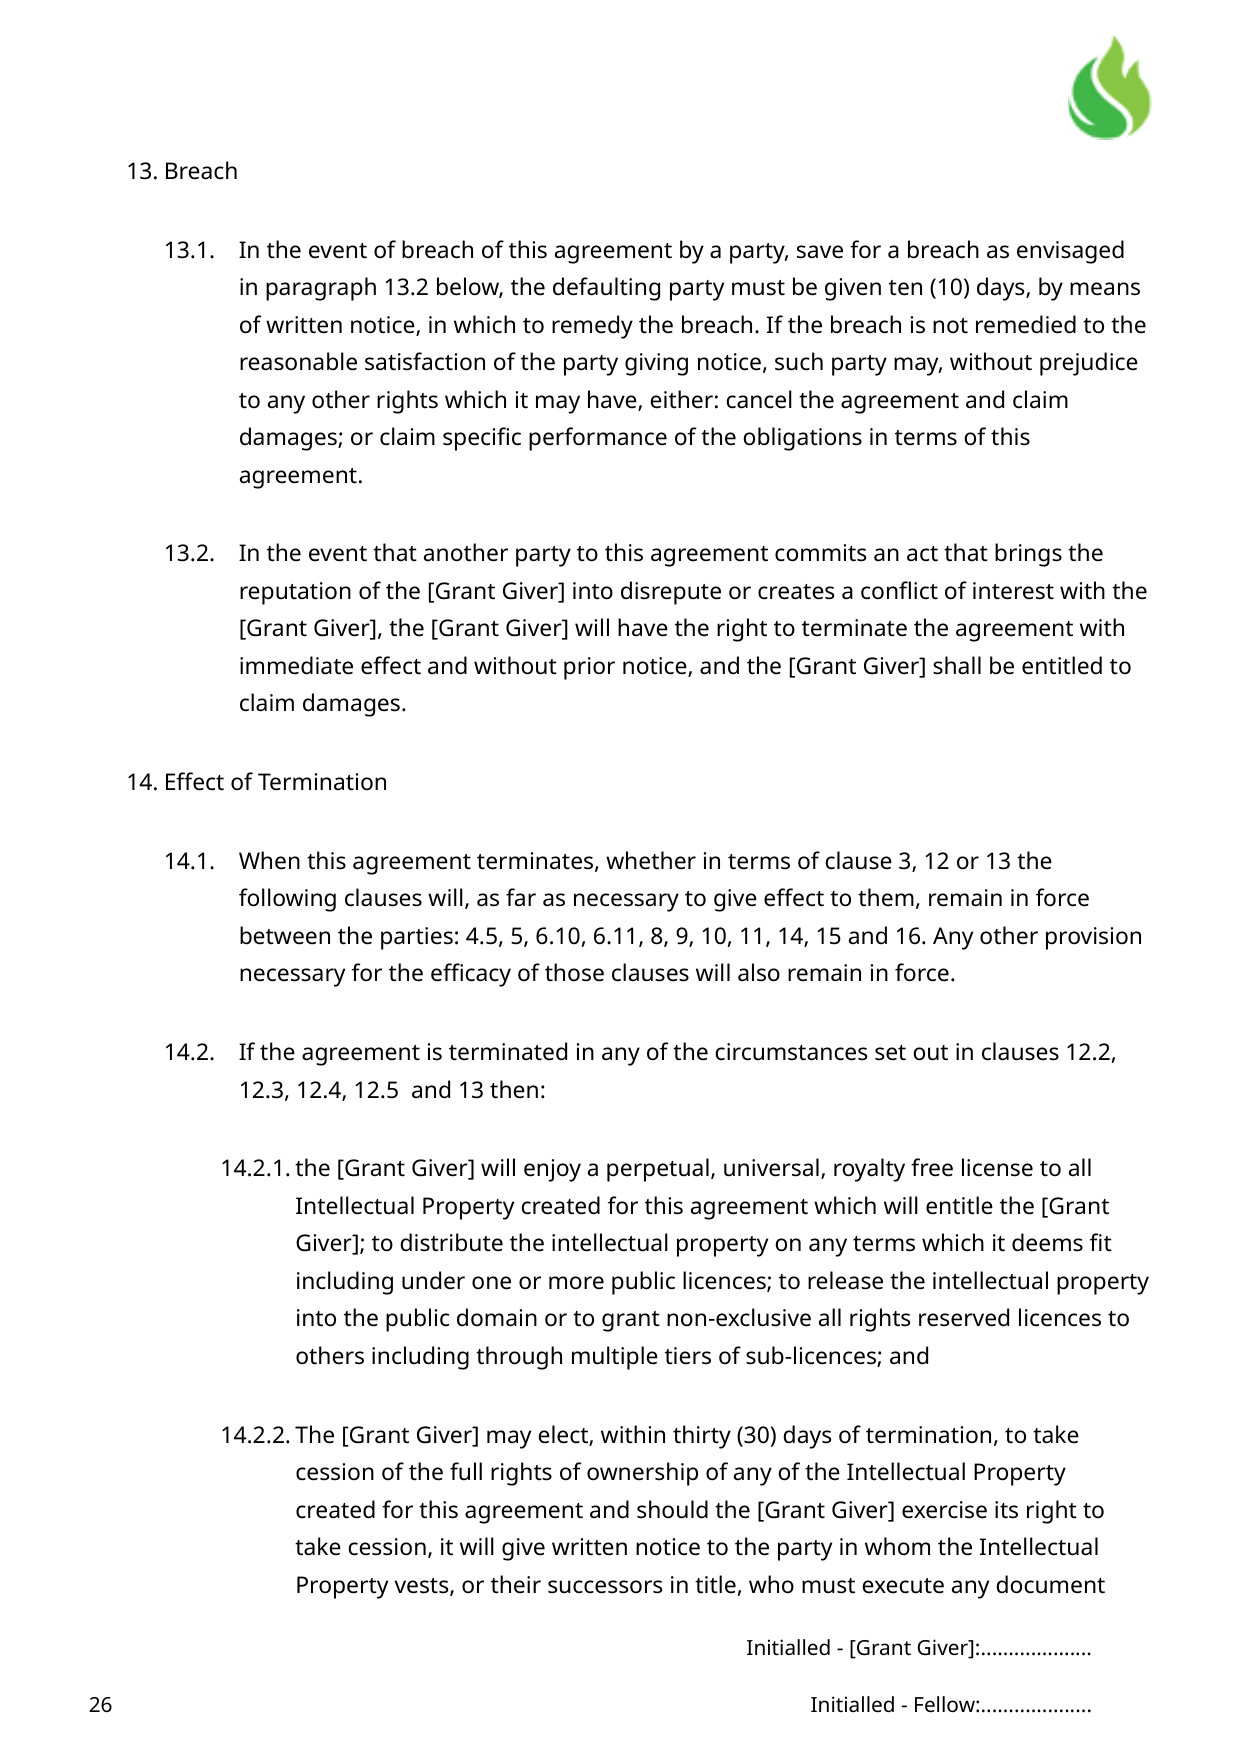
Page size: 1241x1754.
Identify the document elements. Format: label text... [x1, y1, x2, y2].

subtitle Effect of Termination [126, 766, 1152, 797]
subtitle the [Grant Giver] will enjoy a perpetual, universal, royalty free license to all Intellectual Property created for this agreement which will entitle the [Grant Giver]; to distribute the intellectual property on any terms which it deems fit including under one or more public licences; to release the intellectual property into the public domain or to grant non-exclusive all rights reserved licences to others including through multiple tiers of sub-licences; and [220, 1152, 1152, 1371]
subtitle If the agreement is terminated in any of the circumstances set out in clauses 12.2, 12.3, 12.4, 12.5 and 13 then: [163, 1036, 1152, 1105]
subtitle The [Grant Giver] may elect, within thirty (30) days of termination, to take cession of the full rights of ownership of any of the Intellectual Property created for this agreement and should the [Grant Giver] exercise its right to take cession, it will give written notice to the party in whom the Intellectual Property vests, or their successors in title, who must execute any document [220, 1418, 1152, 1600]
subtitle When this agreement terminates, whether in terms of clause 3, 12 or 13 the following clauses will, as far as necessary to give effect to them, remain in force between the parties: 4.5, 5, 6.10, 6.11, 8, 9, 10, 11, 14, 15 and 16. Any other provision necessary for the efficacy of those clauses will also remain in force. [163, 845, 1152, 988]
subtitle In the event that another party to this agreement commits an act that brings the reputation of the [Grant Giver] into disrepute or creates a conflict of interest with the [Grant Giver], the [Grant Giver] will have the right to terminate the agreement with immediate effect and without prior notice, and the [Grant Giver] shall be entitled to claim damages. [163, 537, 1152, 718]
subtitle Breach [126, 155, 1152, 186]
subtitle In the event of breach of this agreement by a party, save for a breach as envisaged in paragraph 13.2 below, the defaulting party must be given ten (10) days, by means of written notice, in which to remedy the breach. If the breach is not remedied to the reasonable satisfaction of the party giving notice, such party may, without prejudice to any other rights which it may have, either: cancel the agreement and claim damages; or claim specific performance of the obligations in terms of this agreement. [163, 233, 1152, 490]
picture [1089, 35, 1152, 114]
